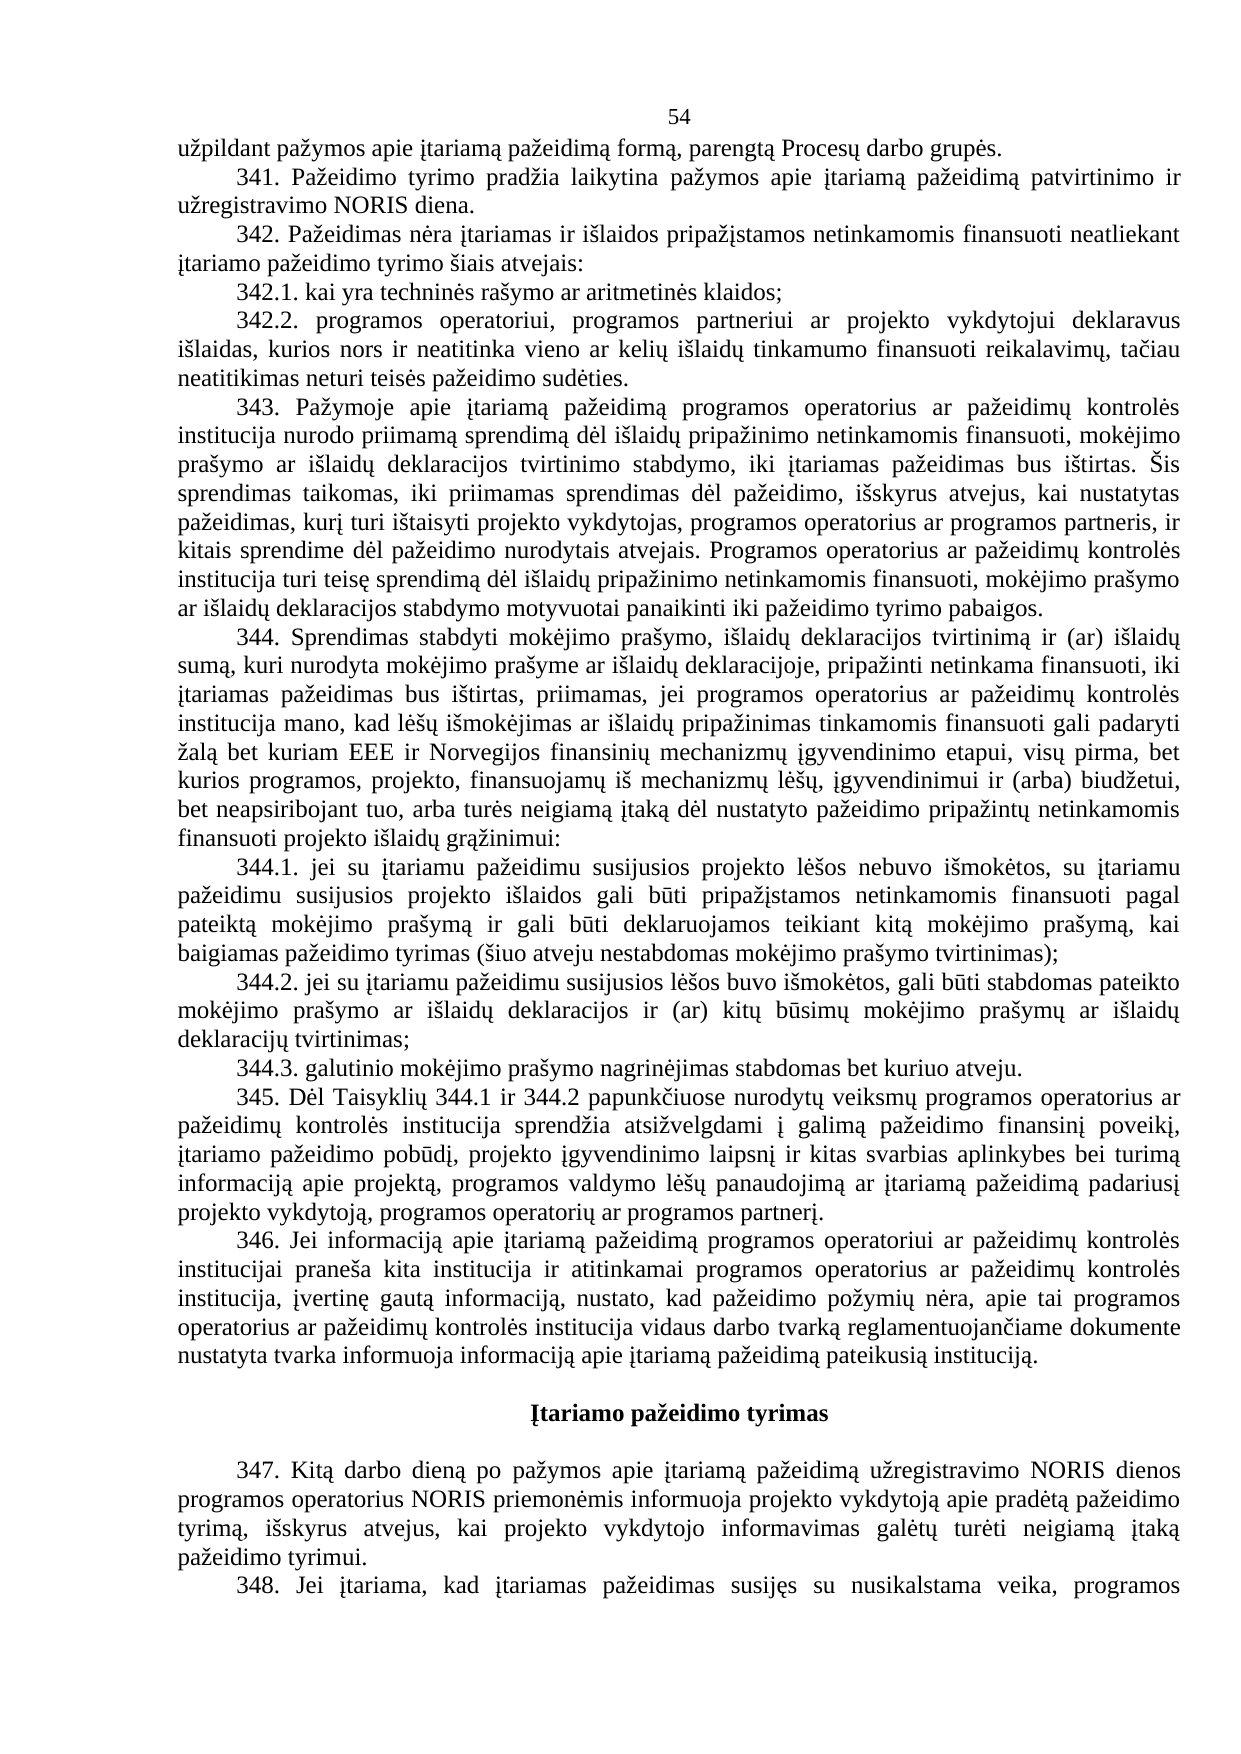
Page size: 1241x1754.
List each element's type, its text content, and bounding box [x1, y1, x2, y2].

text 344.1. jei su įtariamu pažeidimu susijusios projekto lėšos nebuvo išmokėtos, su įtariamu pažeidimu susijusios projekto išlaidos gali būti pripažįstamos netinkamomis finansuoti pagal pateiktą mokėjimo prašymą ir gali būti deklaruojamos teikiant kitą mokėjimo prašymą, kai baigiamas pažeidimo tyrimas (šiuo atveju nestabdomas mokėjimo prašymo tvirtinimas); [177, 852, 1181, 967]
text 344.2. jei su įtariamu pažeidimu susijusios lėšos buvo išmokėtos, gali būti stabdomas pateikto mokėjimo prašymo ar išlaidų deklaracijos ir (ar) kitų būsimų mokėjimo prašymų ar išlaidų deklaracijų tvirtinimas; [177, 967, 1181, 1053]
text 343. Pažymoje apie įtariamą pažeidimą programos operatorius ar pažeidimų kontrolės institucija nurodo priimamą sprendimą dėl išlaidų pripažinimo netinkamomis finansuoti, mokėjimo prašymo ar išlaidų deklaracijos tvirtinimo stabdymo, iki įtariamas pažeidimas bus ištirtas. Šis sprendimas taikomas, iki priimamas sprendimas dėl pažeidimo, išskyrus atvejus, kai nustatytas pažeidimas, kurį turi ištaisyti projekto vykdytojas, programos operatorius ar programos partneris, ir kitais sprendime dėl pažeidimo nurodytais atvejais. Programos operatorius ar pažeidimų kontrolės institucija turi teisę sprendimą dėl išlaidų pripažinimo netinkamomis finansuoti, mokėjimo prašymo ar išlaidų deklaracijos stabdymo motyvuotai panaikinti iki pažeidimo tyrimo pabaigos. [177, 392, 1181, 622]
text 342.1. kai yra techninės rašymo ar aritmetinės klaidos; [177, 277, 1181, 305]
text 341. Pažeidimo tyrimo pradžia laikytina pažymos apie įtariamą pažeidimą patvirtinimo ir užregistravimo NORIS diena. [177, 162, 1181, 219]
text užpildant pažymos apie įtariamą pažeidimą formą, parengtą Procesų darbo grupės. [177, 133, 1181, 162]
text 347. Kitą darbo dieną po pažymos apie įtariamą pažeidimą užregistravimo NORIS dienos programos operatorius NORIS priemonėmis informuoja projekto vykdytoją apie pradėtą pažeidimo tyrimą, išskyrus atvejus, kai projekto vykdytojo informavimas galėtų turėti neigiamą įtaką pažeidimo tyrimui. [177, 1455, 1181, 1570]
text 342. Pažeidimas nėra įtariamas ir išlaidos pripažįstamos netinkamomis finansuoti neatliekant įtariamo pažeidimo tyrimo šiais atvejais: [177, 219, 1181, 277]
text 345. Dėl Taisyklių 344.1 ir 344.2 papunkčiuose nurodytų veiksmų programos operatorius ar pažeidimų kontrolės institucija sprendžia atsižvelgdami į galimą pažeidimo finansinį poveikį, įtariamo pažeidimo pobūdį, projekto įgyvendinimo laipsnį ir kitas svarbias aplinkybes bei turimą informaciją apie projektą, programos valdymo lėšų panaudojimą ar įtariamą pažeidimą padariusį projekto vykdytoją, programos operatorių ar programos partnerį. [177, 1082, 1181, 1225]
text 344.3. galutinio mokėjimo prašymo nagrinėjimas stabdomas bet kuriuo atveju. [177, 1053, 1181, 1082]
text Įtariamo pažeidimo tyrimas [177, 1398, 1181, 1427]
text 348. Jei įtariama, kad įtariamas pažeidimas susijęs su nusikalstama veika, programos [177, 1570, 1181, 1599]
text 346. Jei informaciją apie įtariamą pažeidimą programos operatoriui ar pažeidimų kontrolės institucijai praneša kita institucija ir atitinkamai programos operatorius ar pažeidimų kontrolės institucija, įvertinę gautą informaciją, nustato, kad pažeidimo požymių nėra, apie tai programos operatorius ar pažeidimų kontrolės institucija vidaus darbo tvarką reglamentuojančiame dokumente nustatyta tvarka informuoja informaciją apie įtariamą pažeidimą pateikusią instituciją. [177, 1225, 1181, 1369]
text 344. Sprendimas stabdyti mokėjimo prašymo, išlaidų deklaracijos tvirtinimą ir (ar) išlaidų sumą, kuri nurodyta mokėjimo prašyme ar išlaidų deklaracijoje, pripažinti netinkama finansuoti, iki įtariamas pažeidimas bus ištirtas, priimamas, jei programos operatorius ar pažeidimų kontrolės institucija mano, kad lėšų išmokėjimas ar išlaidų pripažinimas tinkamomis finansuoti gali padaryti žalą bet kuriam EEE ir Norvegijos finansinių mechanizmų įgyvendinimo etapui, visų pirma, bet kurios programos, projekto, finansuojamų iš mechanizmų lėšų, įgyvendinimui ir (arba) biudžetui, bet neapsiribojant tuo, arba turės neigiamą įtaką dėl nustatyto pažeidimo pripažintų netinkamomis finansuoti projekto išlaidų grąžinimui: [177, 622, 1181, 852]
text 342.2. programos operatoriui, programos partneriui ar projekto vykdytojui deklaravus išlaidas, kurios nors ir neatitinka vieno ar kelių išlaidų tinkamumo finansuoti reikalavimų, tačiau neatitikimas neturi teisės pažeidimo sudėties. [177, 305, 1181, 392]
